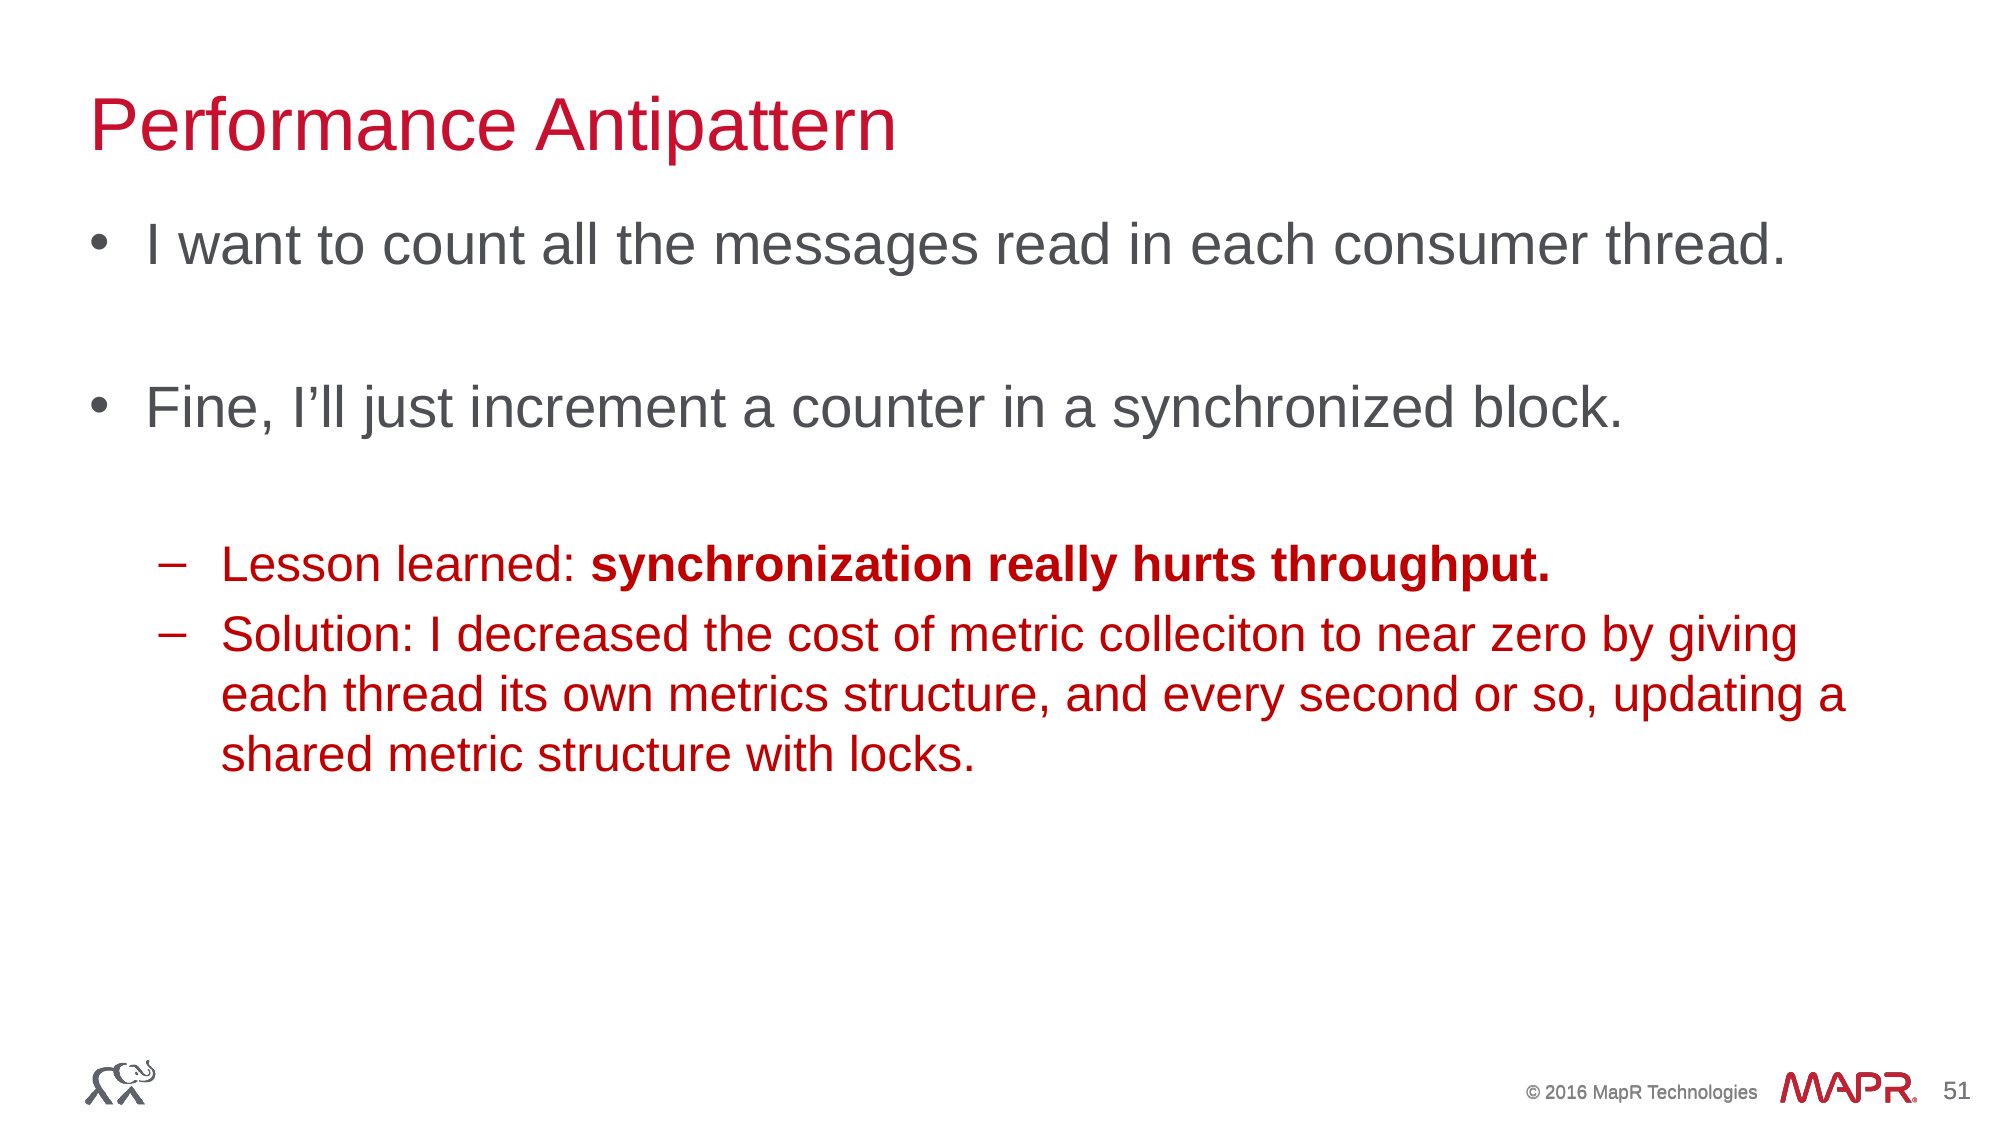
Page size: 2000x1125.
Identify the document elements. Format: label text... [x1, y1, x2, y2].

list I want to count all the messages read in each consumer thread. Fine, I’ll just increment a counter in a synchronized block. Lesson learned: synchronization really hurts throughput. Solution: I decreased the cost of metric colleciton to near zero by giving each thread its own metrics structure, and every second or so, updating a shared metric structure with locks. [69, 196, 1869, 1005]
picture [75, 1038, 167, 1125]
title Performance Antipattern [69, 45, 1869, 196]
